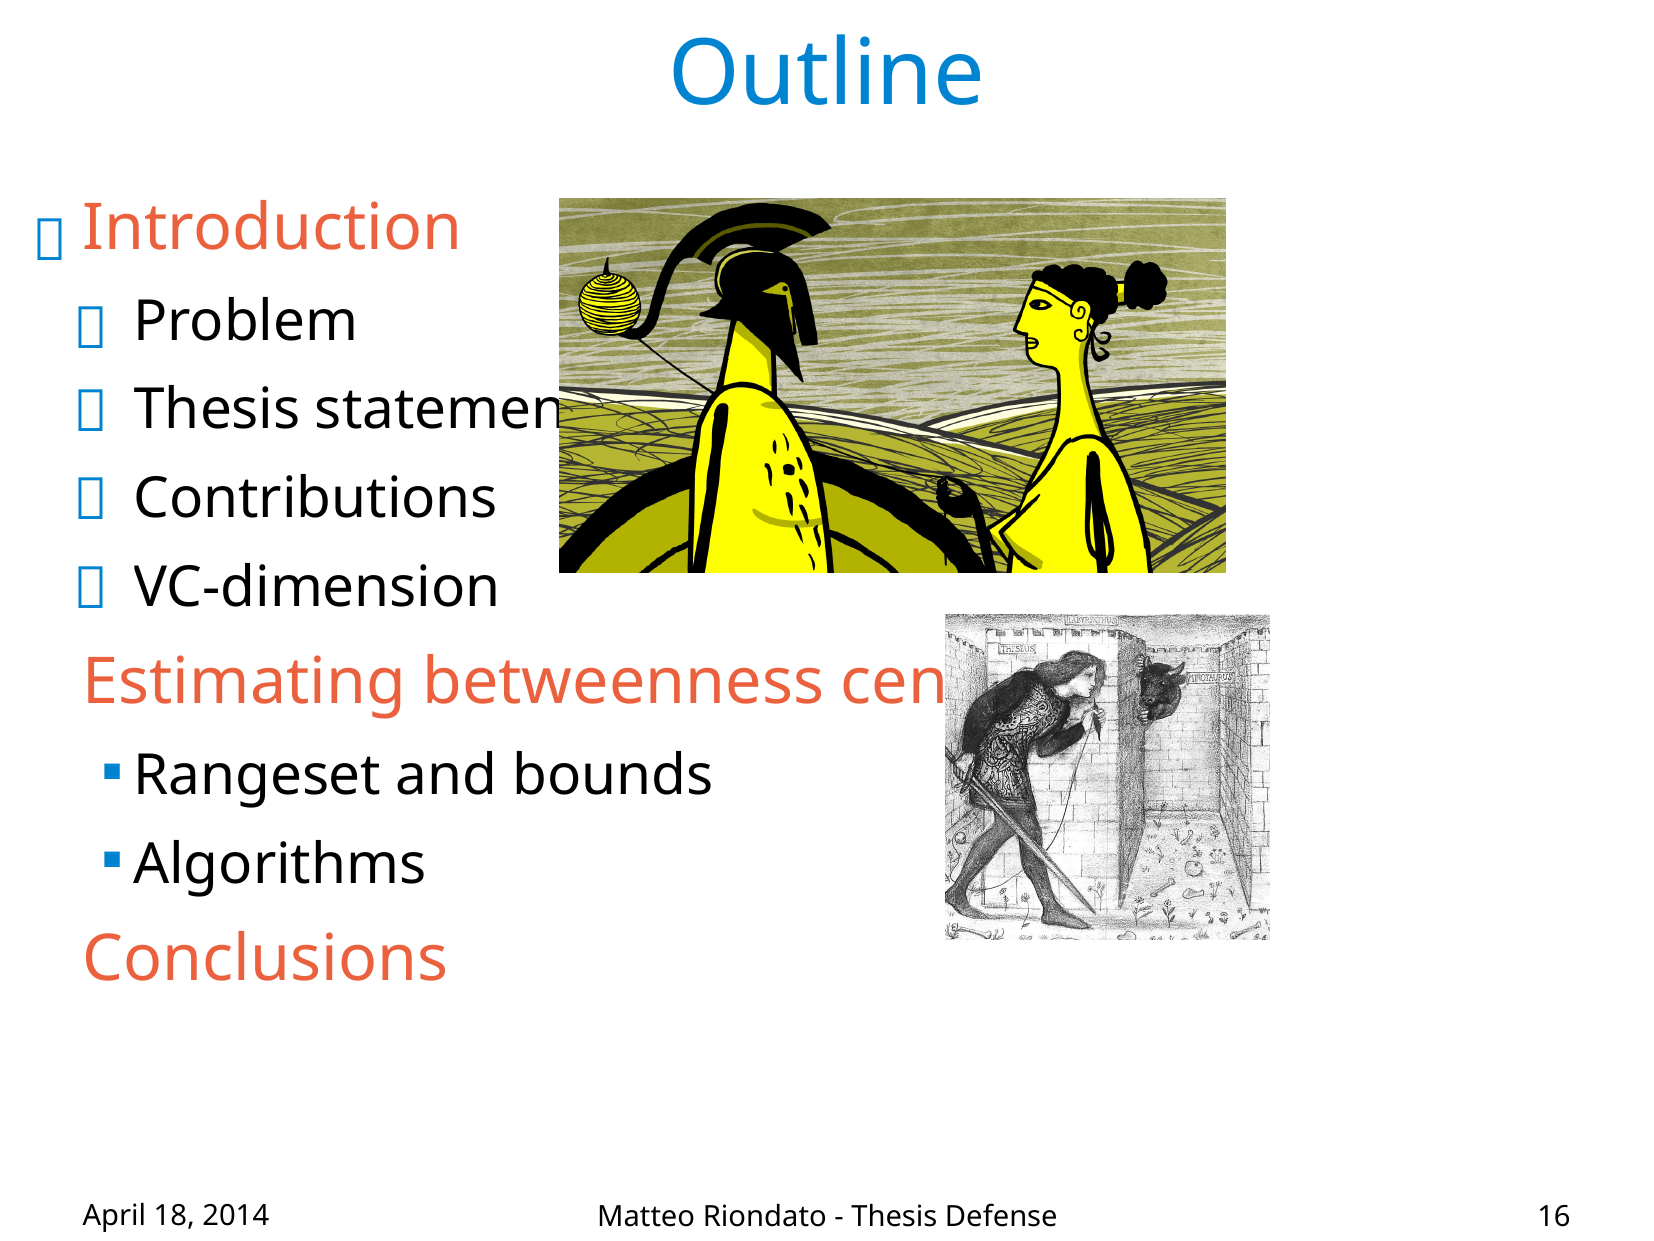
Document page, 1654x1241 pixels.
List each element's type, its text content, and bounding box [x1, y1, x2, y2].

text_box  [58, 279, 135, 359]
text_box  [58, 450, 135, 531]
title Outline [82, 0, 1571, 139]
text_box  [58, 539, 135, 619]
text_box  [58, 361, 135, 442]
text_box  [17, 190, 93, 271]
list Introduction Problem Thesis statement Contributions VC-dimension Estimating betweenness centrality Rangeset and bounds Algorithms Conclusions [82, 180, 1571, 1186]
picture [945, 614, 1270, 940]
picture [559, 198, 1226, 573]
